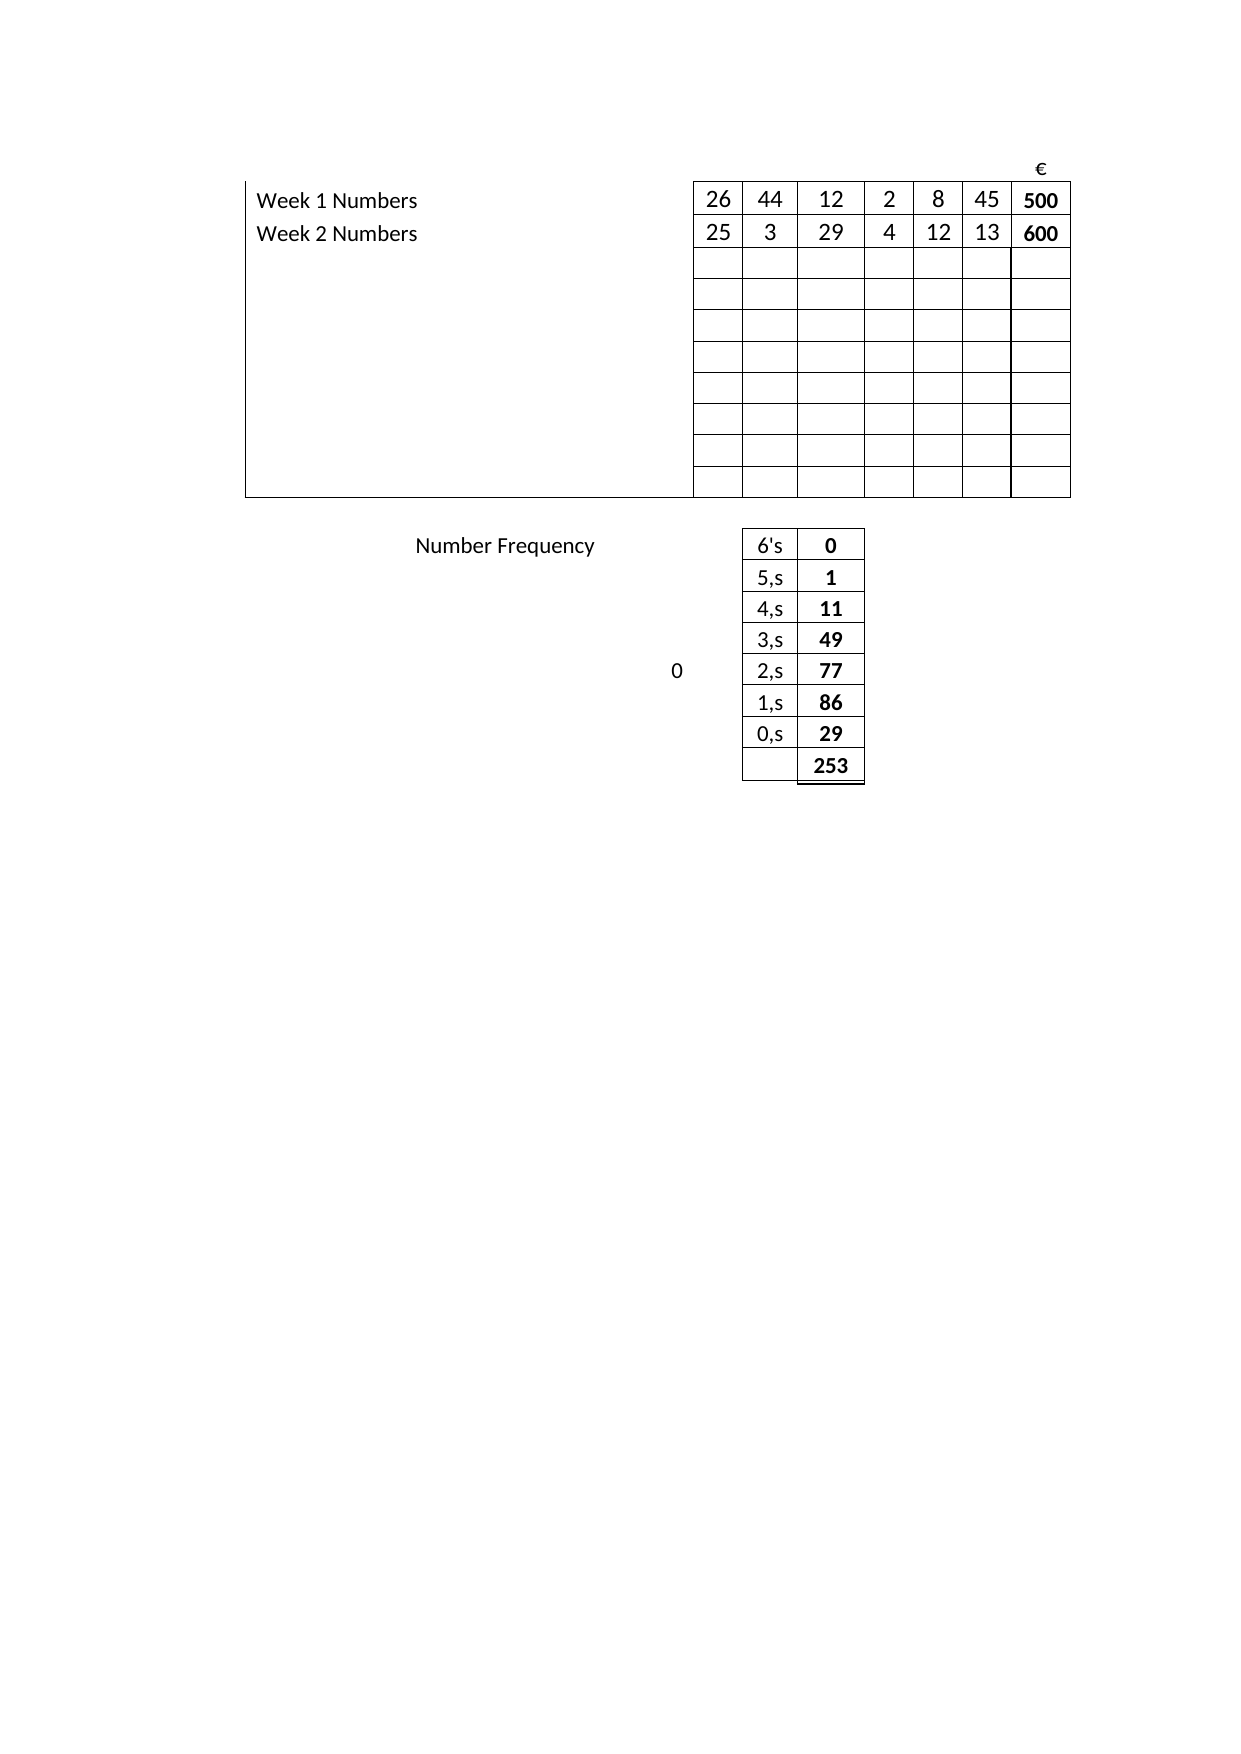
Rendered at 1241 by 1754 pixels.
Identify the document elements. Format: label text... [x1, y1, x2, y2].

table_cell [963, 684, 1011, 716]
table_cell 11 [798, 592, 864, 622]
table_cell [1071, 247, 1169, 278]
table_cell [160, 372, 245, 403]
table_cell 1 [798, 560, 864, 591]
table_cell [316, 150, 694, 181]
table_cell [316, 466, 693, 497]
table_cell [1070, 622, 1169, 653]
table_cell [743, 498, 797, 528]
table_cell [963, 310, 1010, 341]
table_cell [865, 653, 914, 684]
table_cell [316, 716, 694, 747]
table_cell [914, 279, 962, 309]
table_cell [694, 528, 742, 559]
table_cell [246, 278, 316, 309]
table_cell [160, 653, 245, 684]
table_cell [245, 528, 316, 559]
table_cell [963, 716, 1011, 747]
table_cell 6's [743, 529, 797, 559]
table_cell [743, 150, 797, 181]
table_cell [694, 716, 742, 747]
table_cell [245, 653, 316, 684]
table_cell 2,s [743, 654, 797, 684]
table_cell [246, 341, 316, 372]
table_cell [246, 403, 316, 434]
table_cell [1071, 181, 1169, 214]
table_cell [914, 342, 962, 372]
table_cell [865, 467, 913, 497]
table_cell [1070, 684, 1169, 716]
table_cell [1071, 372, 1169, 403]
table_cell [160, 466, 245, 497]
table_cell [865, 248, 913, 278]
table_cell [864, 498, 914, 528]
table_cell [245, 684, 316, 716]
table_cell [694, 467, 742, 497]
table_cell 253 [798, 748, 864, 780]
table_cell 29 [798, 215, 864, 247]
table_cell [245, 747, 316, 780]
table_cell [694, 747, 742, 780]
table_cell [963, 747, 1011, 780]
table_cell [1011, 591, 1070, 622]
table_cell [865, 622, 914, 653]
table_cell [963, 404, 1010, 434]
table_cell 12 [798, 182, 864, 214]
table_cell [694, 684, 742, 716]
table_cell 5,s [743, 560, 797, 591]
table_cell [694, 373, 742, 403]
table_cell 4 [865, 215, 913, 247]
table_cell [1071, 434, 1169, 466]
table_cell 45 [963, 182, 1011, 214]
table_cell [316, 341, 693, 372]
table_cell 49 [798, 623, 864, 653]
table_cell [316, 559, 694, 591]
table_cell [316, 622, 694, 653]
table_cell [1012, 435, 1070, 466]
table_cell [914, 559, 962, 591]
table_cell 26 [694, 182, 742, 214]
table_cell [160, 559, 245, 591]
table_cell 25 [694, 215, 742, 247]
table_cell [1011, 747, 1070, 780]
table_cell [160, 497, 245, 528]
table_cell [865, 279, 913, 309]
table_cell [963, 279, 1010, 309]
table_cell [316, 372, 693, 403]
table_cell [160, 747, 245, 780]
table_cell Number Frequency [316, 528, 694, 559]
table_cell [914, 404, 962, 434]
table_cell [743, 373, 797, 403]
table_cell [694, 404, 742, 434]
table_cell [246, 309, 316, 341]
table_cell [694, 342, 742, 372]
table_cell [1012, 279, 1070, 309]
table_cell [694, 622, 742, 653]
table_cell [160, 341, 245, 372]
table_cell [1011, 559, 1070, 591]
table_cell [160, 150, 245, 181]
table_cell [865, 373, 913, 403]
table_cell Week 2 Numbers [246, 214, 693, 247]
table_cell [1011, 622, 1070, 653]
table_cell 600 [1012, 215, 1070, 247]
table_cell [316, 747, 694, 780]
table_cell [963, 150, 1011, 181]
table_cell [160, 622, 245, 653]
table_cell [1011, 653, 1070, 684]
table_cell [316, 403, 693, 434]
table_cell [316, 309, 693, 341]
table_cell [865, 716, 914, 747]
table_cell [694, 498, 742, 528]
table_cell [743, 435, 797, 466]
table_cell [797, 150, 864, 181]
table_cell [1011, 498, 1070, 528]
table_cell [963, 373, 1010, 403]
table_cell [1012, 467, 1070, 497]
table_cell [914, 498, 962, 528]
table_cell [1012, 373, 1070, 403]
table_cell [865, 591, 914, 622]
table_cell [798, 435, 864, 466]
table_cell [1012, 248, 1070, 278]
table_cell 500 [1012, 182, 1070, 214]
table_cell [865, 435, 913, 466]
table_cell [798, 342, 864, 372]
table_cell [160, 434, 245, 466]
table_cell [1011, 716, 1070, 747]
table_cell [246, 247, 316, 278]
table_cell [798, 467, 864, 497]
table_cell [914, 373, 962, 403]
table_cell [694, 653, 742, 684]
table_cell € [1011, 150, 1070, 181]
table_cell [963, 342, 1010, 372]
table_cell 86 [798, 685, 864, 716]
table_cell [963, 653, 1011, 684]
table_cell [798, 310, 864, 341]
table_cell [246, 466, 316, 497]
table_cell [160, 403, 245, 434]
table_cell 1,s [743, 685, 797, 716]
table_cell 3 [743, 215, 797, 247]
table_cell [865, 310, 913, 341]
table_cell [1070, 559, 1169, 591]
table_cell [865, 684, 914, 716]
table_cell 0 [798, 529, 864, 559]
table_cell [1012, 310, 1070, 341]
table_cell [865, 528, 914, 559]
table_cell [1070, 497, 1169, 528]
table_cell [246, 372, 316, 403]
table_cell [914, 591, 962, 622]
table_cell [1070, 747, 1169, 780]
table_cell [694, 435, 742, 466]
table_cell [160, 528, 245, 559]
table_cell [1070, 528, 1169, 559]
table_cell [1011, 528, 1070, 559]
table_cell [963, 467, 1010, 497]
table_cell 44 [743, 182, 797, 214]
table_cell [798, 373, 864, 403]
table_cell [245, 716, 316, 747]
table_cell [865, 559, 914, 591]
table_cell [865, 747, 914, 780]
table_cell [864, 150, 914, 181]
table_cell 13 [963, 215, 1011, 247]
table_cell [914, 653, 962, 684]
table_cell 0,s [743, 717, 797, 747]
table_cell [316, 434, 693, 466]
table_cell [245, 150, 316, 181]
table_cell [914, 747, 962, 780]
table_cell [1070, 150, 1169, 181]
table_cell [316, 247, 693, 278]
table_cell 4,s [743, 592, 797, 622]
table_cell [743, 248, 797, 278]
table_cell [914, 435, 962, 466]
table_cell Week 1 Numbers [246, 181, 693, 214]
table_cell [694, 248, 742, 278]
table_cell [914, 310, 962, 341]
table_cell [694, 279, 742, 309]
table_cell [743, 342, 797, 372]
table_cell [1070, 591, 1169, 622]
table_cell [316, 684, 694, 716]
table_cell [914, 528, 962, 559]
table_cell [1070, 653, 1169, 684]
table_cell [1071, 466, 1169, 497]
table_cell [316, 591, 694, 622]
table_cell [1012, 404, 1070, 434]
table_cell 8 [914, 182, 962, 214]
table_cell [914, 248, 962, 278]
table_cell [1071, 214, 1169, 247]
table_cell [743, 310, 797, 341]
table_cell 0 [316, 653, 694, 684]
table_cell [865, 342, 913, 372]
table_cell [160, 278, 245, 309]
table_cell [1071, 309, 1169, 341]
table_cell [160, 591, 245, 622]
table_cell [963, 591, 1011, 622]
table_cell [1071, 403, 1169, 434]
table_cell [160, 214, 245, 247]
table_cell [246, 434, 316, 466]
table_cell [743, 748, 797, 780]
table_cell [743, 467, 797, 497]
table_cell 29 [798, 717, 864, 747]
table_cell [798, 279, 864, 309]
table_cell 77 [798, 654, 864, 684]
table_cell [160, 716, 245, 747]
table_cell [963, 622, 1011, 653]
table_cell [865, 404, 913, 434]
table_cell [914, 684, 962, 716]
table_cell [160, 247, 245, 278]
table_cell [694, 310, 742, 341]
table_cell [914, 467, 962, 497]
table_cell 12 [914, 215, 962, 247]
table_cell [245, 591, 316, 622]
table_cell [1011, 684, 1070, 716]
table_cell [694, 591, 742, 622]
table_cell [963, 498, 1011, 528]
table_cell [914, 622, 962, 653]
table_cell [743, 404, 797, 434]
table_cell [1071, 341, 1169, 372]
table_cell [694, 559, 742, 591]
table_cell [245, 498, 316, 528]
table_cell [743, 279, 797, 309]
table_cell [245, 622, 316, 653]
table_cell [316, 278, 693, 309]
table_cell [245, 559, 316, 591]
table_cell [798, 404, 864, 434]
table_cell [963, 528, 1011, 559]
table_cell [798, 248, 864, 278]
table_cell [914, 716, 962, 747]
table_cell 3,s [743, 623, 797, 653]
table_cell [1070, 716, 1169, 747]
table_cell [963, 435, 1010, 466]
table_cell [316, 498, 694, 528]
table_cell [797, 498, 864, 528]
table_cell [160, 684, 245, 716]
table_cell [160, 181, 245, 214]
table_cell 2 [865, 182, 913, 214]
table_cell [914, 150, 962, 181]
table_cell [1012, 342, 1070, 372]
table_cell [963, 248, 1010, 278]
table_cell [160, 309, 245, 341]
table_cell [963, 559, 1011, 591]
table_cell [694, 150, 742, 181]
table_cell [1071, 278, 1169, 309]
